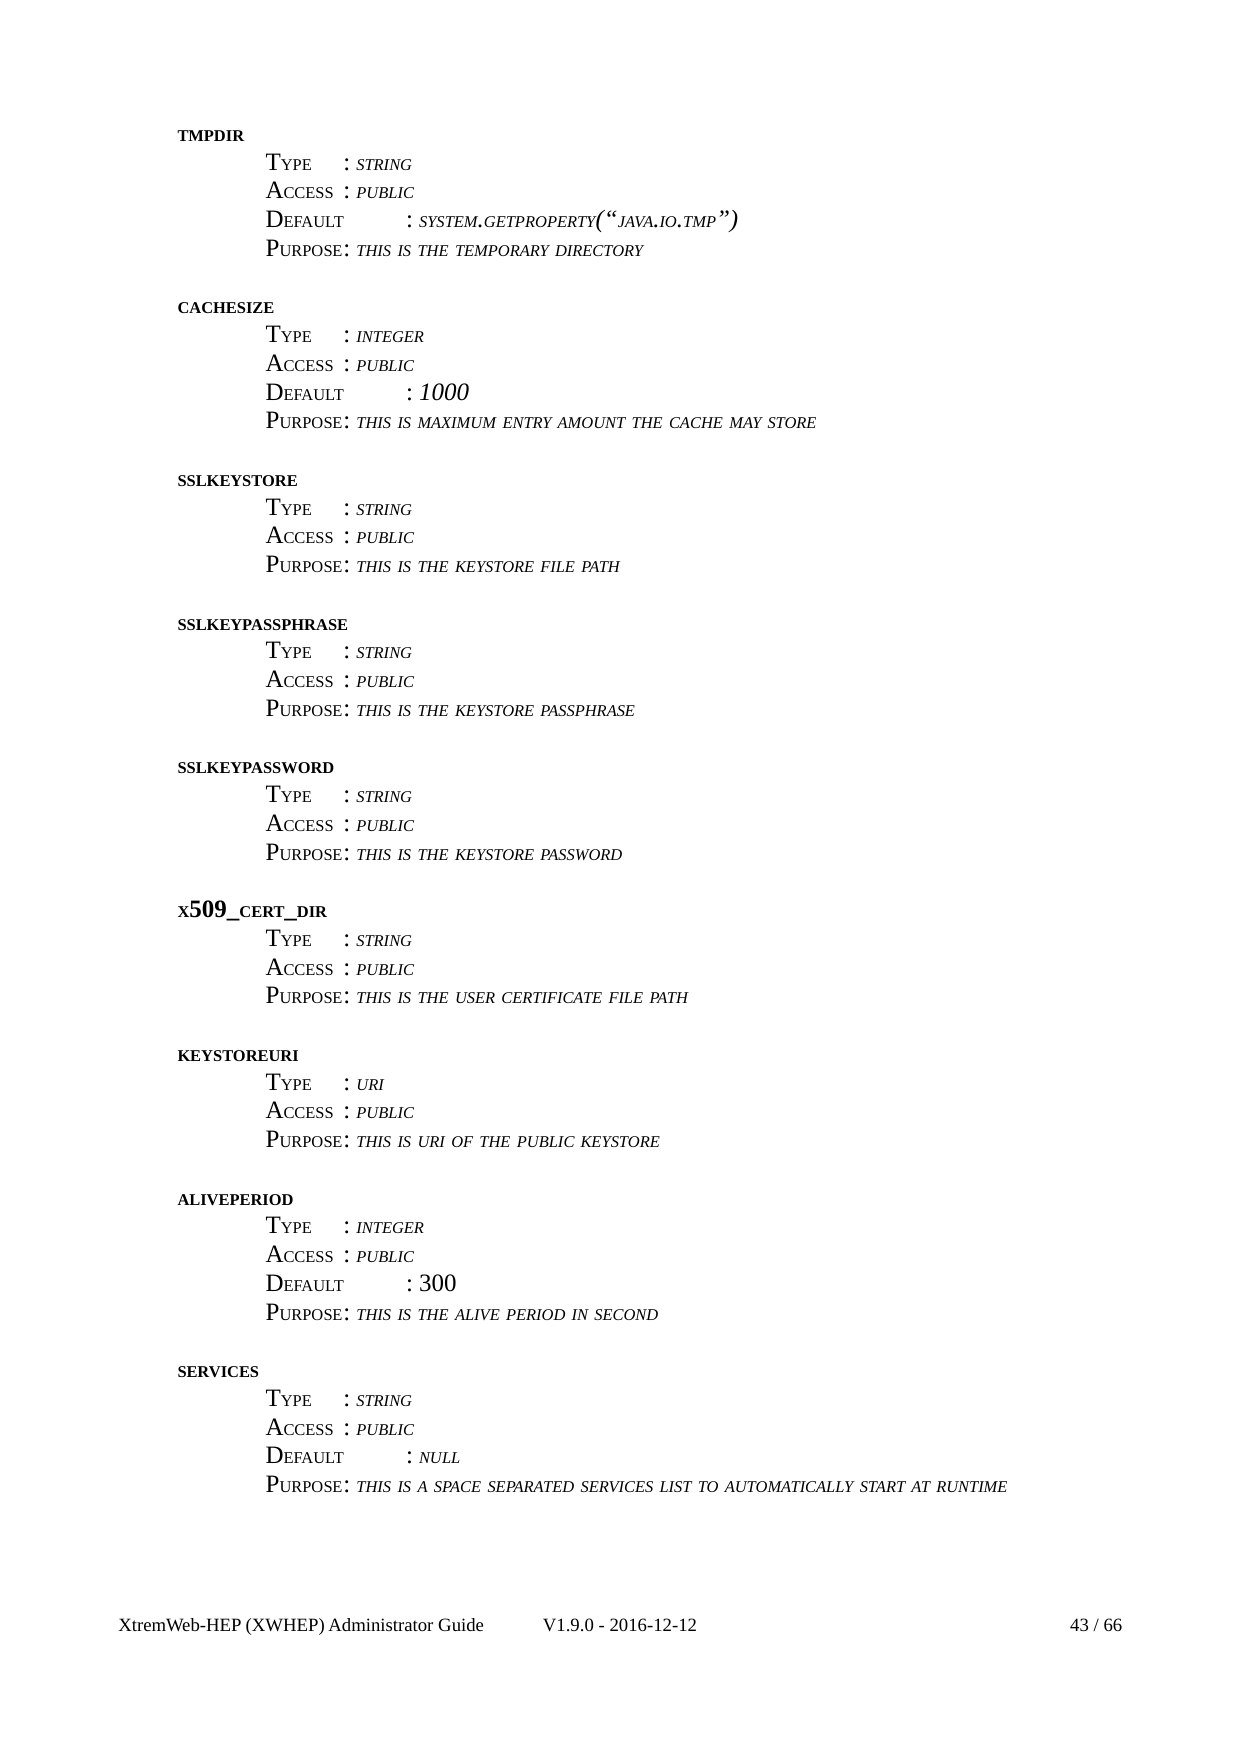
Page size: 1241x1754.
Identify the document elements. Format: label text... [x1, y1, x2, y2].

text Access : public [265, 176, 1122, 204]
text sslkeypassword [177, 751, 1122, 779]
text Access : public [265, 521, 1122, 549]
text Access : public [265, 348, 1122, 377]
text services [177, 1354, 1122, 1383]
text Purpose : this is maximum entry amount the cache may store [265, 406, 1122, 434]
text Type : integer [265, 1211, 1122, 1239]
text Purpose : this is the keystore file path [265, 549, 1122, 578]
text Type : string [265, 492, 1122, 521]
text aliveperiod [177, 1182, 1122, 1211]
text Access : public [265, 808, 1122, 837]
text Purpose : this is the keystore passphrase [265, 693, 1122, 722]
text Default : 1000 [265, 377, 1122, 406]
text Access : public [265, 664, 1122, 693]
text Default : 300 [265, 1268, 1122, 1297]
text Access : public [265, 1096, 1122, 1124]
text x509_cert_dir [177, 894, 1122, 923]
text Purpose : this is the alive period in second [265, 1297, 1122, 1326]
text Purpose : this is uri of the public keystore [265, 1124, 1122, 1153]
text keystoreuri [177, 1038, 1122, 1067]
text Type : string [265, 636, 1122, 664]
text Access : public [265, 1239, 1122, 1268]
text Type : string [265, 147, 1122, 176]
text cachesize [177, 291, 1122, 319]
text Purpose : this is a space separated services list to automatically start at runtime [265, 1469, 1122, 1498]
text Purpose : this is the temporary directory [265, 233, 1122, 262]
text Purpose : this is the user certificate file path [265, 981, 1122, 1009]
text Type : uri [265, 1067, 1122, 1096]
text Type : string [265, 779, 1122, 808]
text Type : string [265, 1383, 1122, 1412]
text Type : string [265, 923, 1122, 952]
text Access : public [265, 1412, 1122, 1441]
text Default : system.getproperty(“java.io.tmp”) [265, 204, 1122, 233]
text Access : public [265, 952, 1122, 981]
text Purpose : this is the keystore password [265, 837, 1122, 866]
text Default : null [265, 1441, 1122, 1469]
text Type : integer [265, 319, 1122, 348]
text sslkeystore [177, 463, 1122, 492]
text tmpdir [177, 118, 1122, 147]
text sslkeypassphrase [177, 607, 1122, 636]
